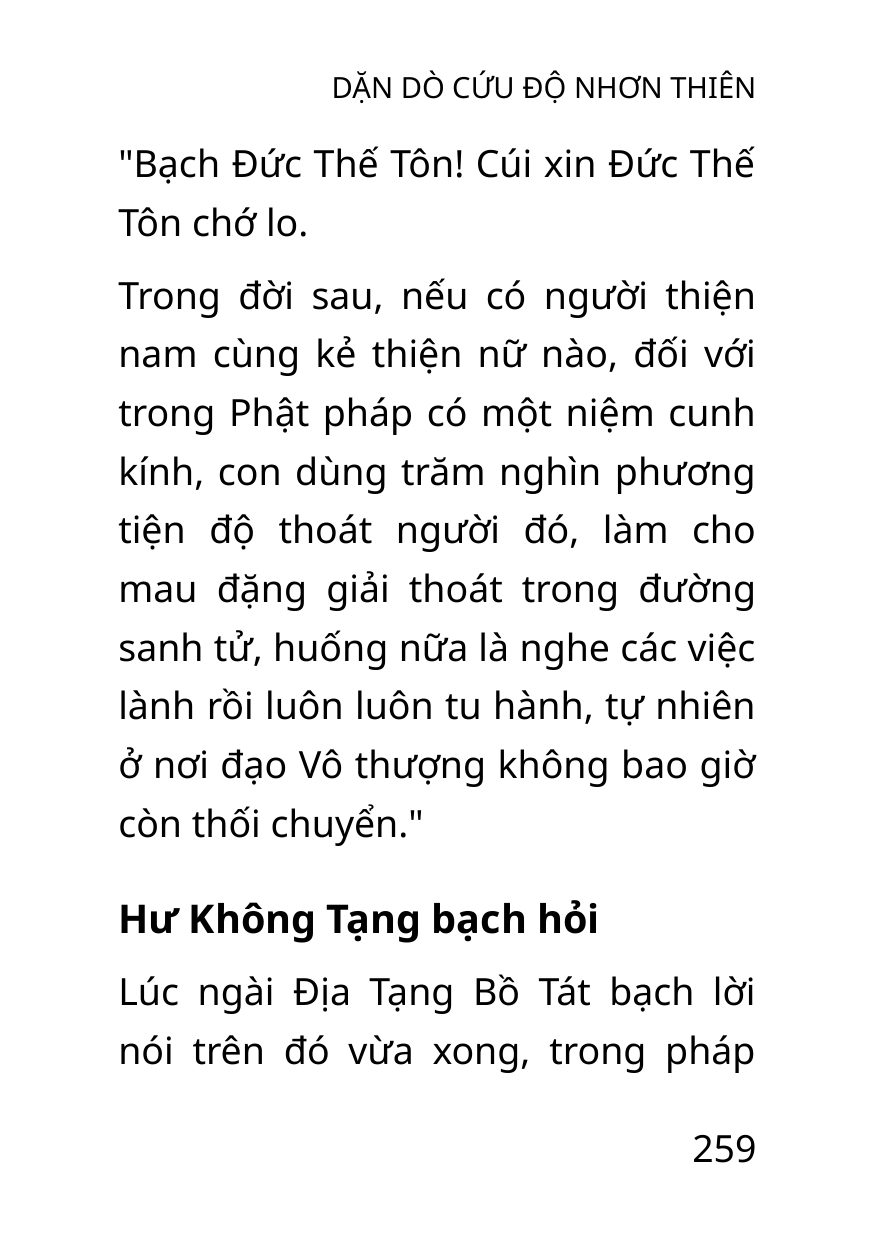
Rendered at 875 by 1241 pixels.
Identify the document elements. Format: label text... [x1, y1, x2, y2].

text "Bạch Đức Thế Tôn! Cúi xin Đức Thế Tôn chớ lo. [118, 137, 756, 247]
text Lúc ngài Địa Tạng Bồ Tát bạch lời nói trên đó vừa xong, trong pháp [118, 965, 756, 1075]
subtitle Hư Không Tạng bạch hỏi [118, 891, 756, 945]
text Trong đời sau, nếu có người thiện nam cùng kẻ thiện nữ nào, đối với trong Phật pháp có một niệm cunh kính, con dùng trăm nghìn phương tiện độ thoát người đó, làm cho mau đặng giải thoát trong đường sanh tử, huống nữa là nghe các việc lành rồi luôn luôn tu hành, tự nhiên ở nơi đạo Vô thượng không bao giờ còn thối chuyển." [118, 269, 756, 848]
